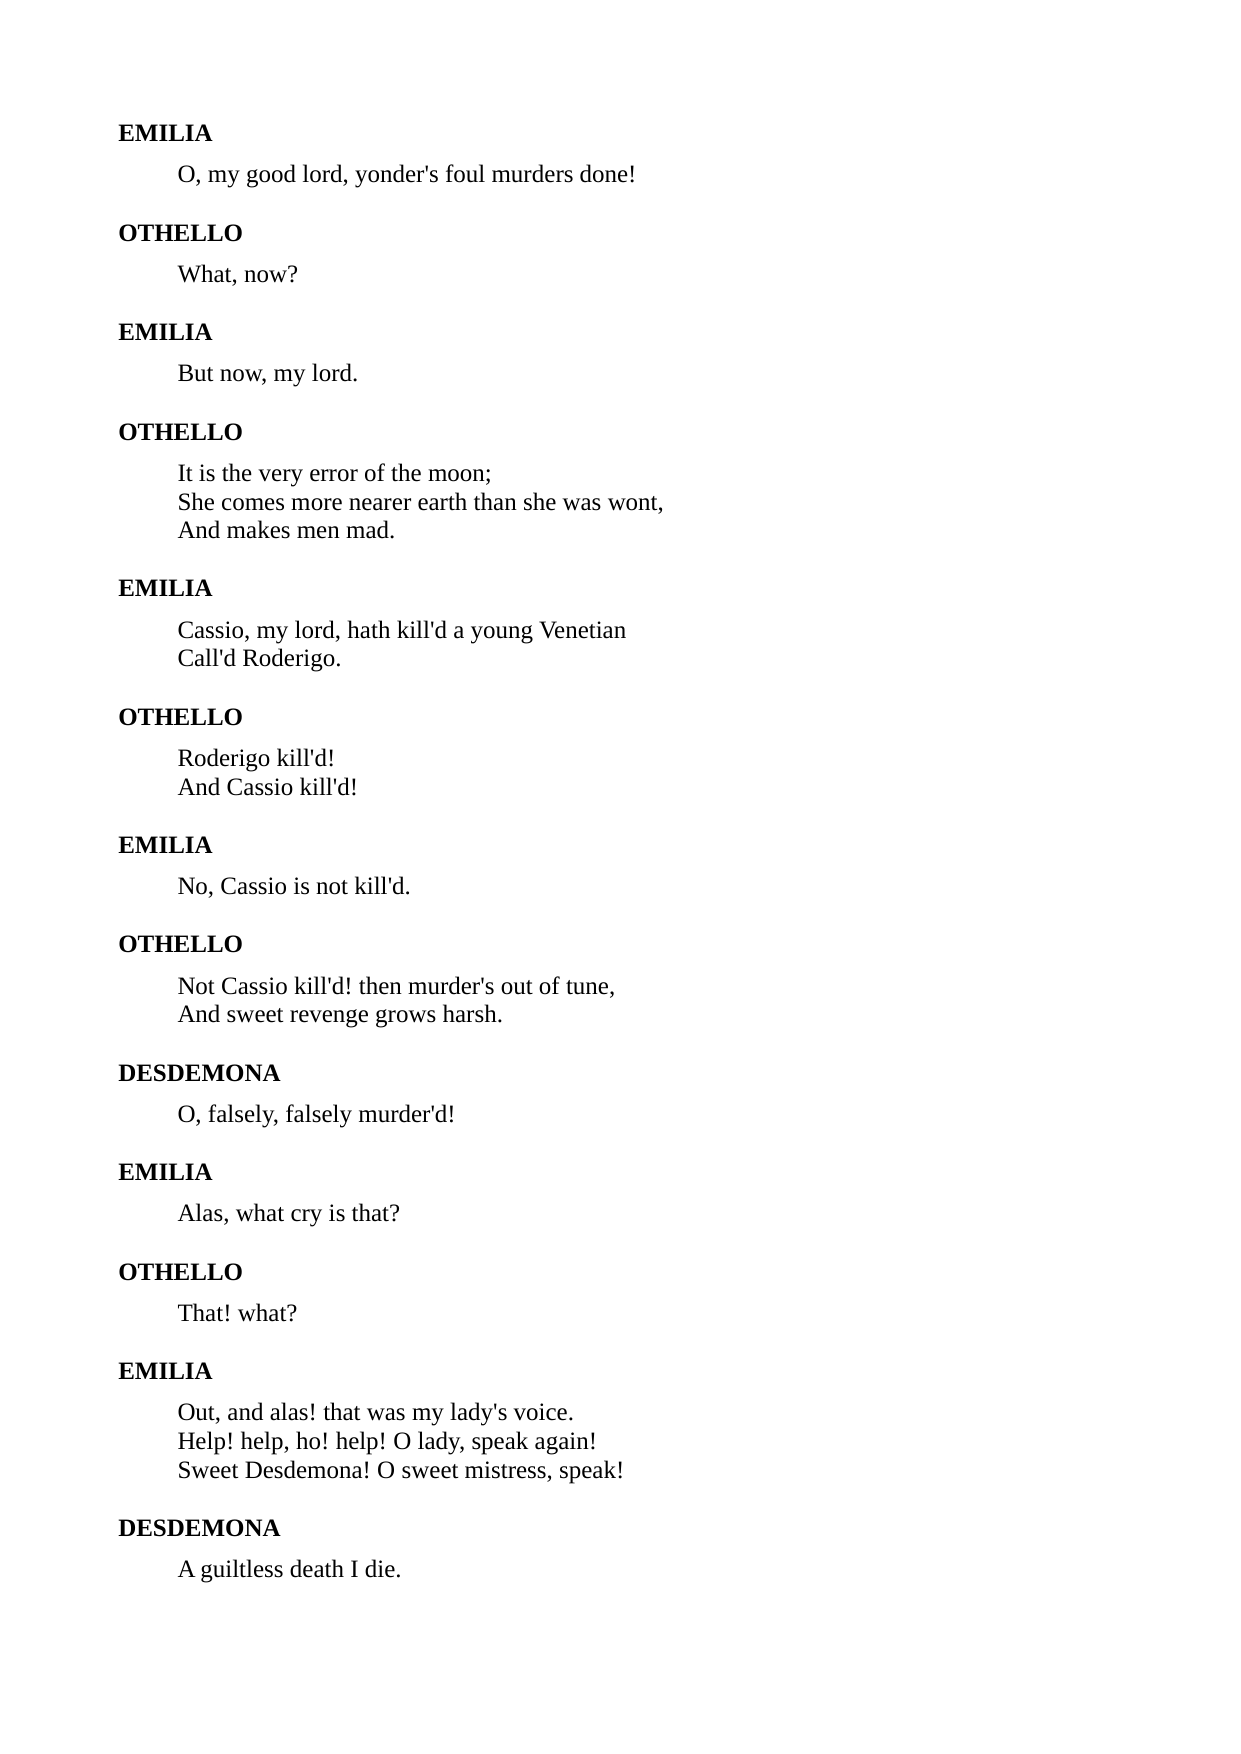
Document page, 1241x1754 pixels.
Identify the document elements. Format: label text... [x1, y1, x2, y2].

text OTHELLO [118, 1257, 1122, 1285]
text DESDEMONA [118, 1058, 1122, 1086]
text It is the very error of the moon; She comes more nearer earth than she was wont, And makes men mad. [177, 458, 1063, 544]
text What, now? [177, 259, 1063, 288]
text OTHELLO [118, 929, 1122, 958]
text OTHELLO [118, 218, 1122, 246]
text EMILIA [118, 118, 1122, 147]
text DESDEMONA [118, 1513, 1122, 1542]
text Roderigo kill'd! And Cassio kill'd! [177, 743, 1063, 801]
text OTHELLO [118, 417, 1122, 445]
text A guiltless death I die. [177, 1554, 1063, 1583]
text But now, my lord. [177, 358, 1063, 387]
text That! what? [177, 1298, 1063, 1327]
text No, Cassio is not kill'd. [177, 871, 1063, 900]
text Not Cassio kill'd! then murder's out of tune, And sweet revenge grows harsh. [177, 971, 1063, 1028]
text EMILIA [118, 830, 1122, 859]
text OTHELLO [118, 702, 1122, 731]
text EMILIA [118, 317, 1122, 346]
text O, falsely, falsely murder'd! [177, 1099, 1063, 1128]
text EMILIA [118, 1356, 1122, 1385]
text Out, and alas! that was my lady's voice. Help! help, ho! help! O lady, speak again! Sweet Desdemona! O sweet mistress, speak! [177, 1397, 1063, 1484]
text O, my good lord, yonder's foul murders done! [177, 159, 1063, 188]
text EMILIA [118, 573, 1122, 602]
text Alas, what cry is that? [177, 1198, 1063, 1227]
text Cassio, my lord, hath kill'd a young Venetian Call'd Roderigo. [177, 615, 1063, 672]
text EMILIA [118, 1157, 1122, 1186]
